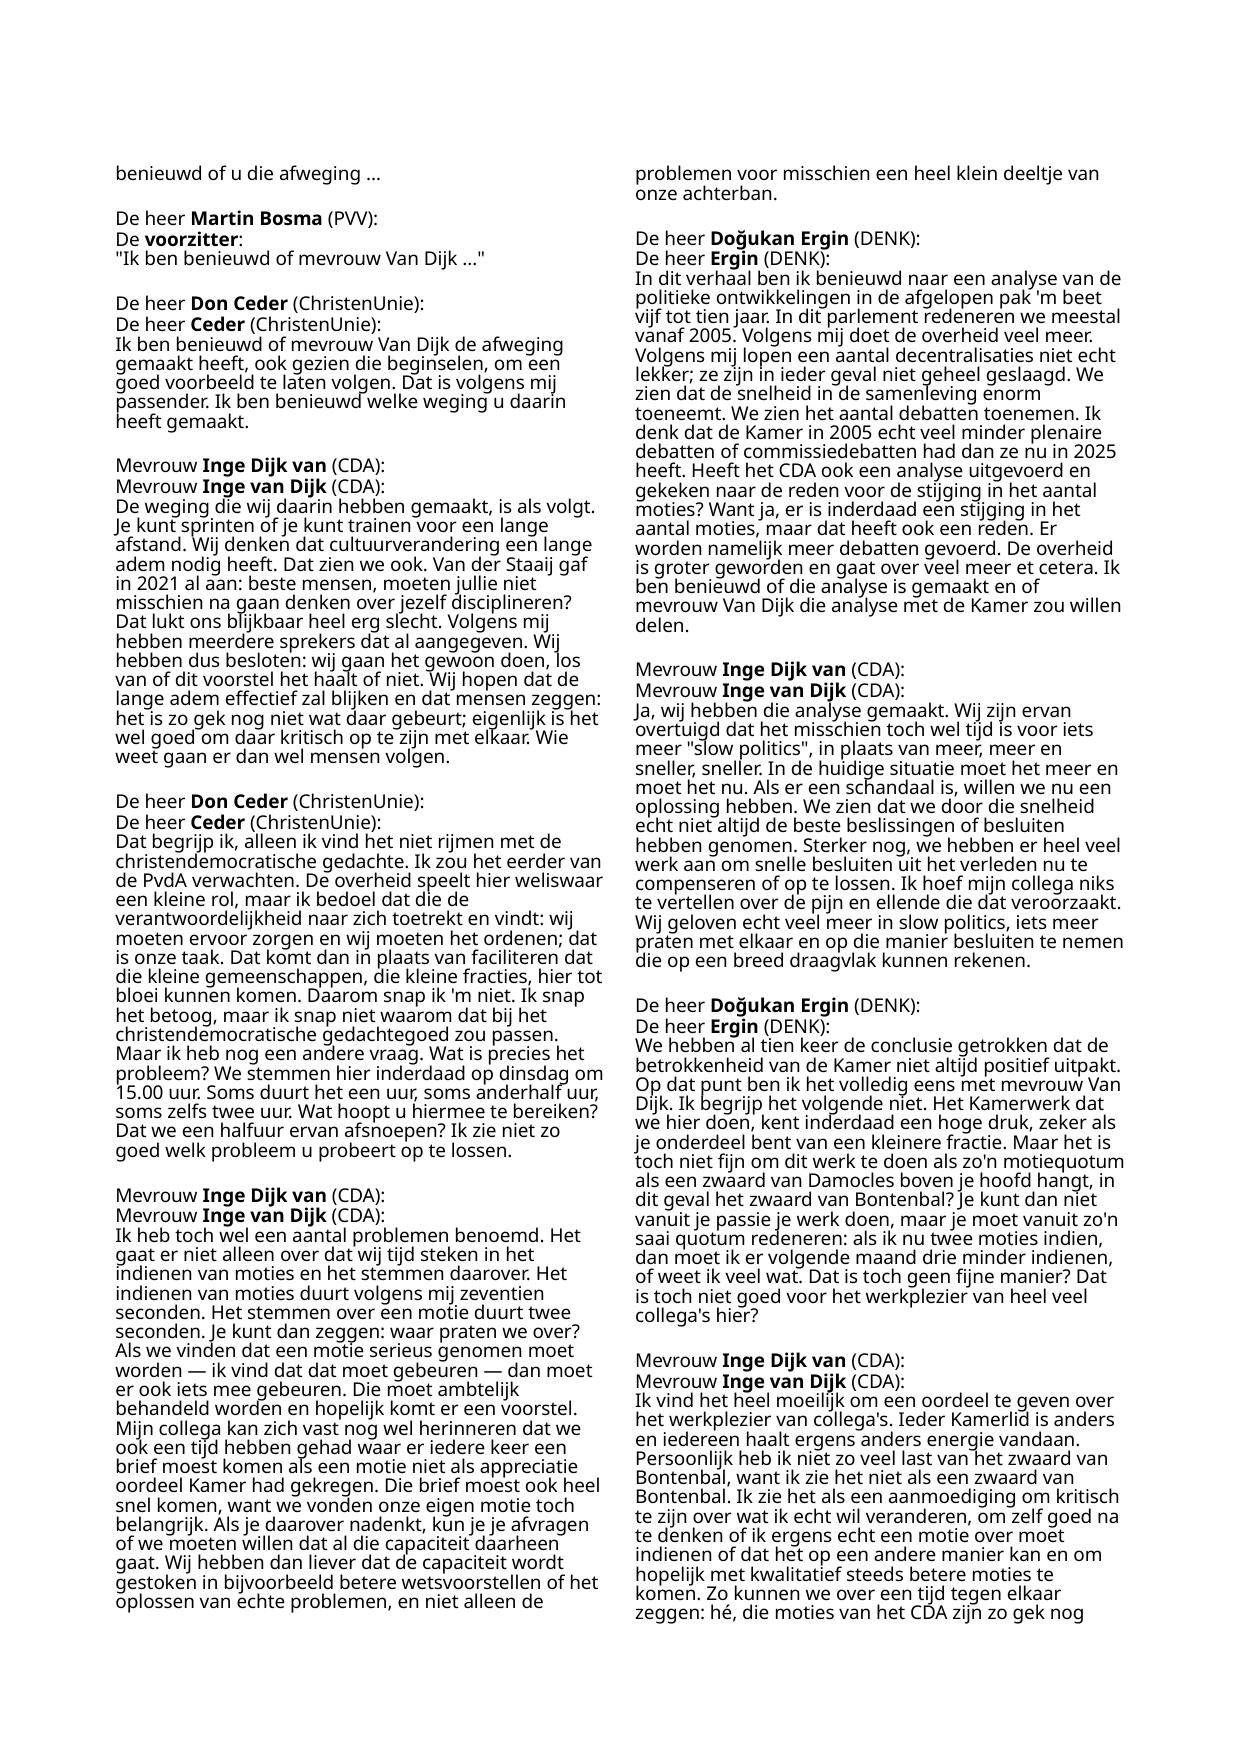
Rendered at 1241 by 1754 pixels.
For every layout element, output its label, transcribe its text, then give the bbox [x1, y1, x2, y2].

text Mevrouw Inge Dijk van (CDA): [635, 1347, 1125, 1373]
text Ja, wij hebben die analyse gemaakt. Wij zijn ervan overtuigd dat het misschien toch wel tijd is voor iets meer "slow politics", in plaats van meer, meer en sneller, sneller. In de huidige situatie moet het meer en moet het nu. Als er een schandaal is, willen we nu een oplossing hebben. We zien dat we door die snelheid echt niet altijd de beste beslissingen of besluiten hebben genomen. Sterker nog, we hebben er heel veel werk aan om snelle besluiten uit het verleden nu te compenseren of op te lossen. Ik hoef mijn collega niks te vertellen over de pijn en ellende die dat veroorzaakt. Wij geloven echt veel meer in slow politics, iets meer praten met elkaar en op die manier besluiten te nemen die op een breed draagvlak kunnen rekenen. [635, 702, 1125, 971]
text De heer Ceder (ChristenUnie): [115, 316, 605, 336]
text De heer Martin Bosma (PVV): [115, 205, 605, 231]
text Mevrouw Inge Dijk van (CDA): [115, 453, 605, 478]
text Ik vind het heel moeilijk om een oordeel te geven over het werkplezier van collega's. Ieder Kamerlid is anders en iedereen haalt ergens anders energie vandaan. Persoonlijk heb ik niet zo veel last van het zwaard van Bontenbal, want ik zie het niet als een zwaard van Bontenbal. Ik zie het als een aanmoediging om kritisch te zijn over wat ik echt wil veranderen, om zelf goed na te denken of ik ergens echt een motie over moet indienen of dat het op een andere manier kan en om hopelijk met kwalitatief steeds betere moties te komen. Zo kunnen we over een tijd tegen elkaar zeggen: hé, die moties van het CDA zijn zo gek nog [635, 1392, 1125, 1623]
text De heer Don Ceder (ChristenUnie): [115, 788, 605, 814]
text "Ik ben benieuwd of mevrouw Van Dijk …" [115, 250, 605, 270]
text Mevrouw Inge Dijk van (CDA): [635, 657, 1125, 682]
text De heer Doğukan Ergin (DENK): [635, 992, 1125, 1018]
text De heer Doğukan Ergin (DENK): [635, 225, 1125, 250]
text De weging die wij daarin hebben gemaakt, is als volgt. Je kunt sprinten of je kunt trainen voor een lange afstand. Wij denken dat cultuurverandering een lange adem nodig heeft. Dat zien we ook. Van der Staaij gaf in 2021 al aan: beste mensen, moeten jullie niet misschien na gaan denken over jezelf disciplineren? Dat lukt ons blijkbaar heel erg slecht. Volgens mij hebben meerdere sprekers dat al aangegeven. Wij hebben dus besloten: wij gaan het gewoon doen, los van of dit voorstel het haalt of niet. Wij hopen dat de lange adem effectief zal blijken en dat mensen zeggen: het is zo gek nog niet wat daar gebeurt; eigenlijk is het wel goed om daar kritisch op te zijn met elkaar. Wie weet gaan er dan wel mensen volgen. [115, 498, 605, 767]
text In dit verhaal ben ik benieuwd naar een analyse van de politieke ontwikkelingen in de afgelopen pak 'm beet vijf tot tien jaar. In dit parlement redeneren we meestal vanaf 2005. Volgens mij doet de overheid veel meer. Volgens mij lopen een aantal decentralisaties niet echt lekker; ze zijn in ieder geval niet geheel geslaagd. We zien dat de snelheid in de samenleving enorm toeneemt. We zien het aantal debatten toenemen. Ik denk dat de Kamer in 2005 echt veel minder plenaire debatten of commissiedebatten had dan ze nu in 2025 heeft. Heeft het CDA ook een analyse uitgevoerd en gekeken naar de reden voor de stijging in het aantal moties? Want ja, er is inderdaad een stijging in het aantal moties, maar dat heeft ook een reden. Er worden namelijk meer debatten gevoerd. De overheid is groter geworden en gaat over veel meer et cetera. Ik ben benieuwd of die analyse is gemaakt en of mevrouw Van Dijk die analyse met de Kamer zou willen delen. [635, 270, 1125, 636]
text De heer Ceder (ChristenUnie): [115, 814, 605, 833]
text Mevrouw Inge Dijk van (CDA): [115, 1182, 605, 1207]
text Mevrouw Inge van Dijk (CDA): [635, 682, 1125, 702]
text Ik heb toch wel een aantal problemen benoemd. Het gaat er niet alleen over dat wij tijd steken in het indienen van moties en het stemmen daarover. Het indienen van moties duurt volgens mij zeventien seconden. Het stemmen over een motie duurt twee seconden. Je kunt dan zeggen: waar praten we over? Als we vinden dat een motie serieus genomen moet worden — ik vind dat dat moet gebeuren — dan moet er ook iets mee gebeuren. Die moet ambtelijk behandeld worden en hopelijk komt er een voorstel. Mijn collega kan zich vast nog wel herinneren dat we ook een tijd hebben gehad waar er iedere keer een brief moest komen als een motie niet als appreciatie oordeel Kamer had gekregen. Die brief moest ook heel snel komen, want we vonden onze eigen motie toch belangrijk. Als je daarover nadenkt, kun je je afvragen of we moeten willen dat al die capaciteit daarheen gaat. Wij hebben dan liever dat de capaciteit wordt gestoken in bijvoorbeeld betere wetsvoorstellen of het oplossen van echte problemen, en niet alleen de [115, 1227, 605, 1612]
text De heer Don Ceder (ChristenUnie): [115, 291, 605, 316]
text Mevrouw Inge van Dijk (CDA): [635, 1373, 1125, 1392]
text De voorzitter: [115, 231, 605, 250]
text Mevrouw Inge van Dijk (CDA): [115, 1207, 605, 1227]
text problemen voor misschien een heel klein deeltje van onze achterban. [635, 165, 1125, 204]
text De heer Ergin (DENK): [635, 250, 1125, 270]
text Mevrouw Inge van Dijk (CDA): [115, 478, 605, 498]
text De heer Ergin (DENK): [635, 1018, 1125, 1037]
text We hebben al tien keer de conclusie getrokken dat de betrokkenheid van de Kamer niet altijd positief uitpakt. Op dat punt ben ik het volledig eens met mevrouw Van Dijk. Ik begrijp het volgende niet. Het Kamerwerk dat we hier doen, kent inderdaad een hoge druk, zeker als je onderdeel bent van een kleinere fractie. Maar het is toch niet fijn om dit werk te doen als zo'n motiequotum als een zwaard van Damocles boven je hoofd hangt, in dit geval het zwaard van Bontenbal? Je kunt dan niet vanuit je passie je werk doen, maar je moet vanuit zo'n saai quotum redeneren: als ik nu twee moties indien, dan moet ik er volgende maand drie minder indienen, of weet ik veel wat. Dat is toch geen fijne manier? Dat is toch niet goed voor het werkplezier van heel veel collega's hier? [635, 1037, 1125, 1326]
text benieuwd of u die afweging … [115, 165, 605, 184]
text Ik ben benieuwd of mevrouw Van Dijk de afweging gemaakt heeft, ook gezien die beginselen, om een goed voorbeeld te laten volgen. Dat is volgens mij passender. Ik ben benieuwd welke weging u daarin heeft gemaakt. [115, 336, 605, 432]
text Dat begrijp ik, alleen ik vind het niet rijmen met de christendemocratische gedachte. Ik zou het eerder van de PvdA verwachten. De overheid speelt hier weliswaar een kleine rol, maar ik bedoel dat die de verantwoordelijkheid naar zich toetrekt en vindt: wij moeten ervoor zorgen en wij moeten het ordenen; dat is onze taak. Dat komt dan in plaats van faciliteren dat die kleine gemeenschappen, die kleine fracties, hier tot bloei kunnen komen. Daarom snap ik 'm niet. Ik snap het betoog, maar ik snap niet waarom dat bij het christendemocratische gedachtegoed zou passen. Maar ik heb nog een andere vraag. Wat is precies het probleem? We stemmen hier inderdaad op dinsdag om 15.00 uur. Soms duurt het een uur, soms anderhalf uur, soms zelfs twee uur. Wat hoopt u hiermee te bereiken? Dat we een halfuur ervan afsnoepen? Ik zie niet zo goed welk probleem u probeert op te lossen. [115, 833, 605, 1161]
